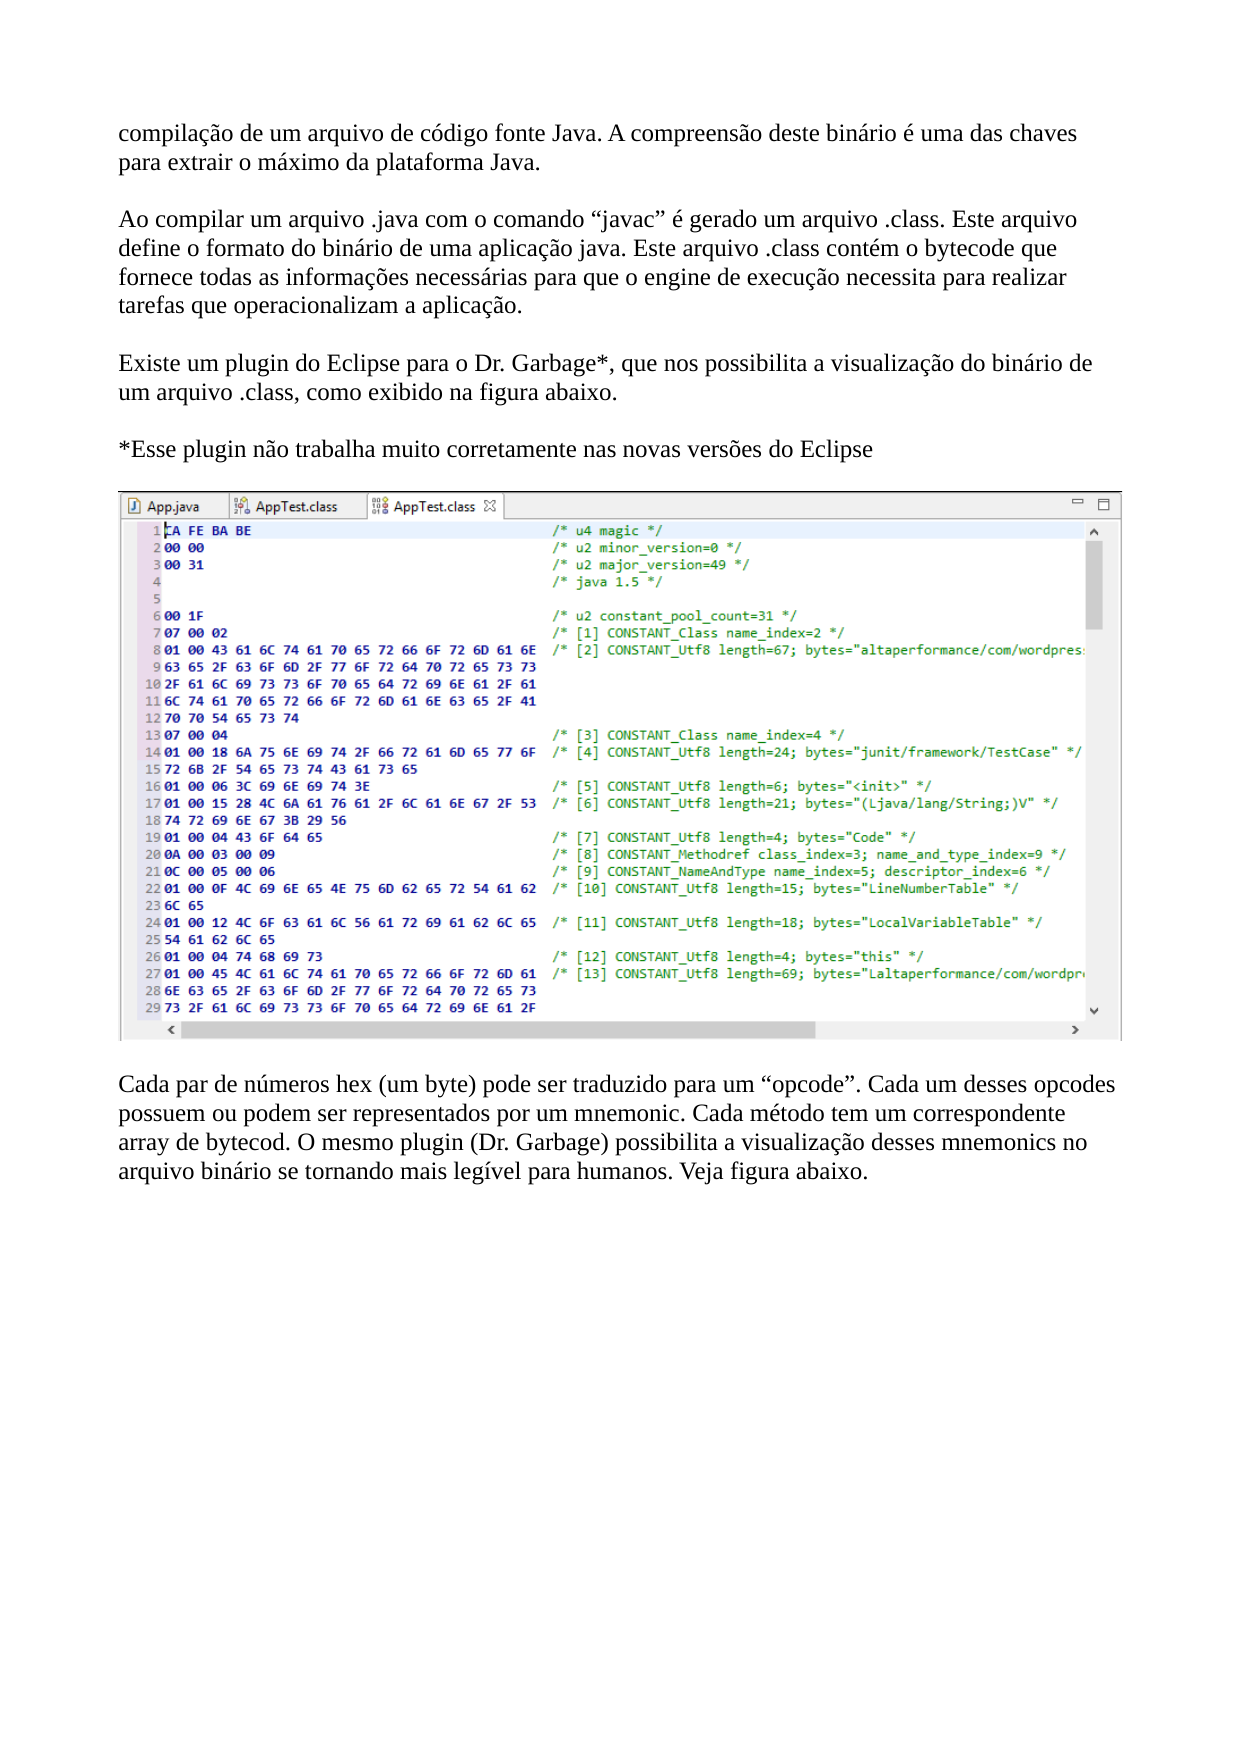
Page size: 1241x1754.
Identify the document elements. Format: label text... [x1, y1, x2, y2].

text compilação de um arquivo de código fonte Java. A compreensão deste binário é uma das chaves para extrair o máximo da plataforma Java. [118, 118, 1122, 176]
text *Esse plugin não trabalha muito corretamente nas novas versões do Eclipse [118, 434, 1122, 463]
text Cada par de números hex (um byte) pode ser traduzido para um “opcode”. Cada um desses opcodes possuem ou podem ser representados por um mnemonic. Cada método tem um correspondente array de bytecod. O mesmo plugin (Dr. Garbage) possibilita a visualização desses mnemonics no arquivo binário se tornando mais legível para humanos. Veja figura abaixo. [118, 1069, 1122, 1184]
text Existe um plugin do Eclipse para o Dr. Garbage*, que nos possibilita a visualização do binário de um arquivo .class, como exibido na figura abaixo. [118, 348, 1122, 406]
text Ao compilar um arquivo .java com o comando “javac” é gerado um arquivo .class. Este arquivo define o formato do binário de uma aplicação java. Este arquivo .class contém o bytecode que fornece todas as informações necessárias para que o engine de execução necessita para realizar tarefas que operacionalizam a aplicação. [118, 204, 1122, 319]
